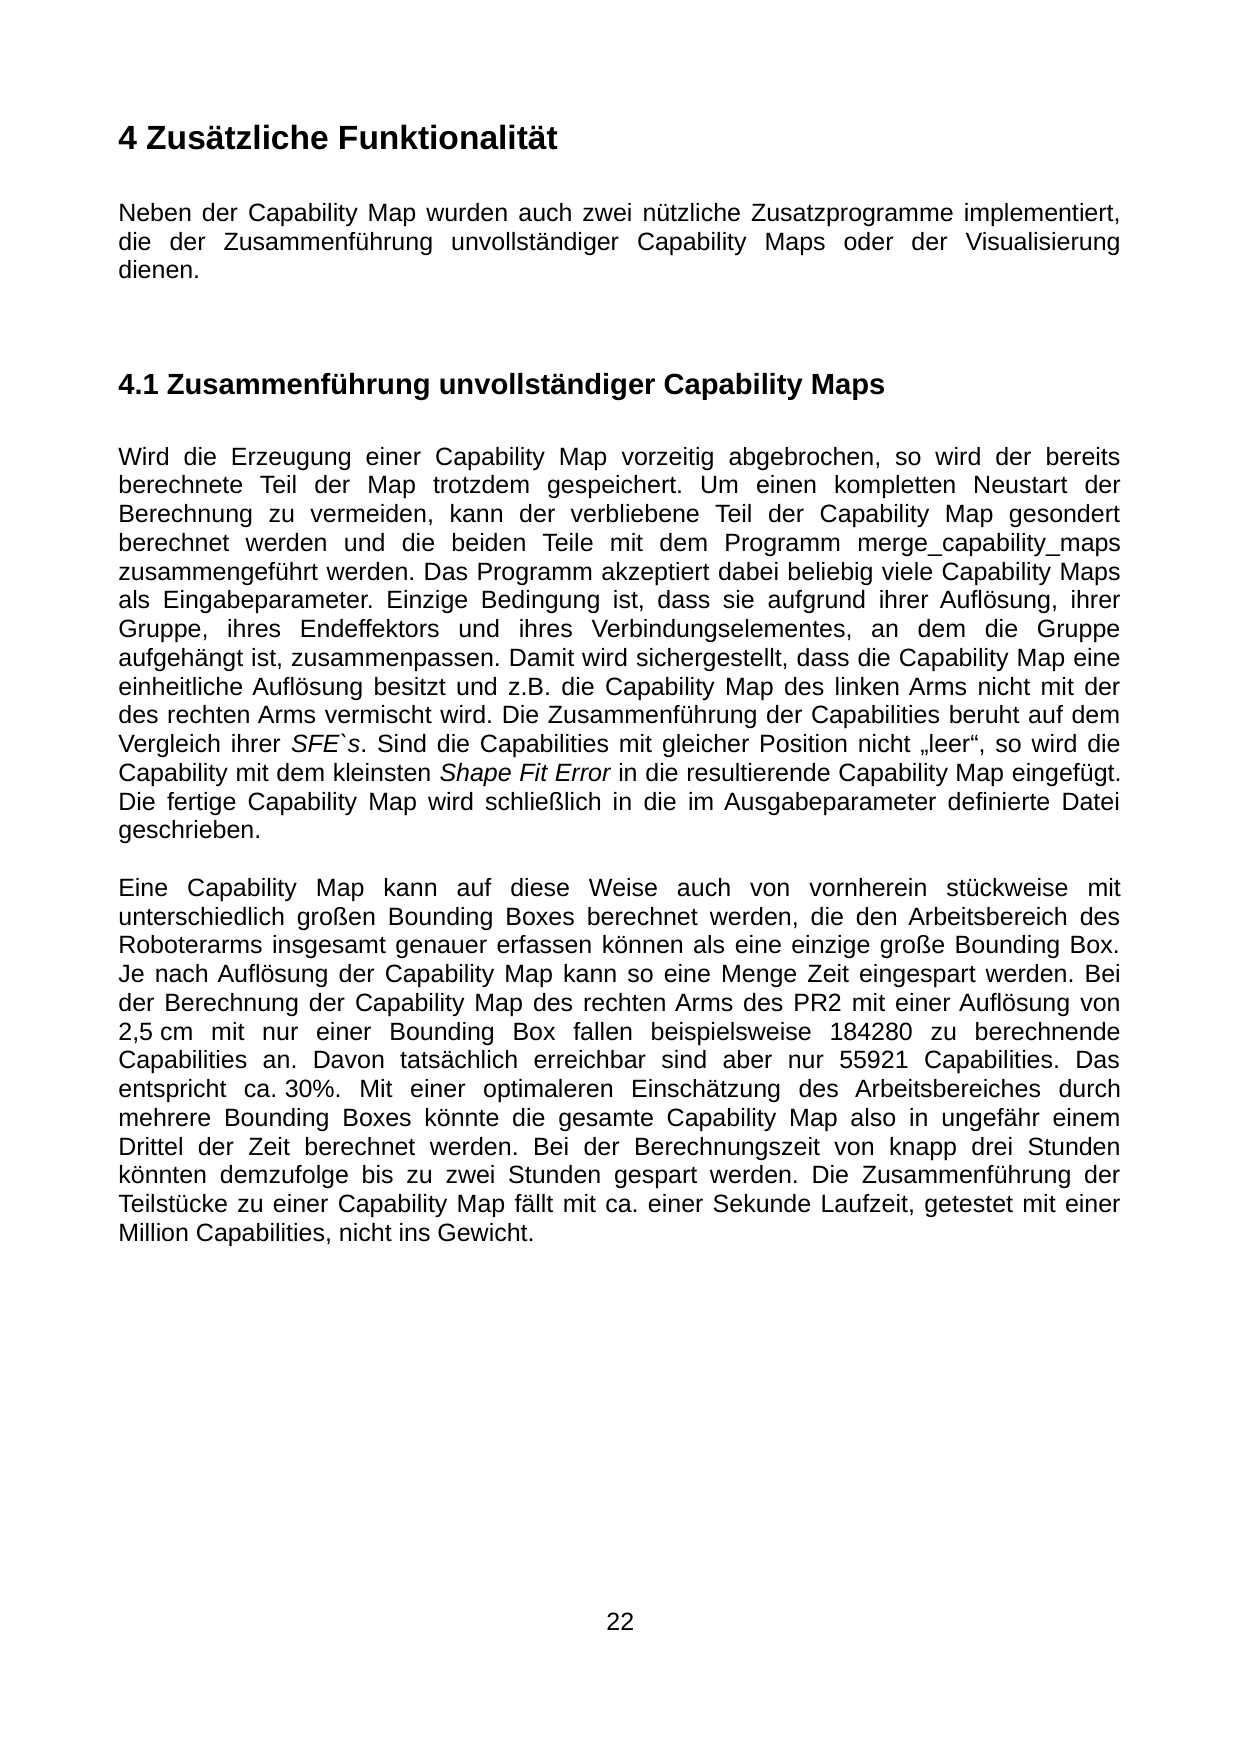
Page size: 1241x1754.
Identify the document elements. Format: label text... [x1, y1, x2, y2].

subtitle 4 Zusätzliche Funktionalität [118, 118, 1122, 157]
text Eine Capability Map kann auf diese Weise auch von vornherein stückweise mit unterschiedlich großen Bounding Boxes berechnet werden, die den Arbeitsbereich des Roboterarms insgesamt genauer erfassen können als eine einzige große Bounding Box. Je nach Auflösung der Capability Map kann so eine Menge Zeit eingespart werden. Bei der Berechnung der Capability Map des rechten Arms des PR2 mit einer Auflösung von 2,5 cm mit nur einer Bounding Box fallen beispielsweise 184280 zu berechnende Capabilities an. Davon tatsächlich erreichbar sind aber nur 55921 Capabilities. Das entspricht ca. 30%. Mit einer optimaleren Einschätzung des Arbeitsbereiches durch mehrere Bounding Boxes könnte die gesamte Capability Map also in ungefähr einem Drittel der Zeit berechnet werden. Bei der Berechnungszeit von knapp drei Stunden könnten demzufolge bis zu zwei Stunden gespart werden. Die Zusammenführung der Teilstücke zu einer Capability Map fällt mit ca. einer Sekunde Laufzeit, getestet mit einer Million Capabilities, nicht ins Gewicht. [118, 873, 1122, 1247]
text Wird die Erzeugung einer Capability Map vorzeitig abgebrochen, so wird der bereits berechnete Teil der Map trotzdem gespeichert. Um einen kompletten Neustart der Berechnung zu vermeiden, kann der verbliebene Teil der Capability Map gesondert berechnet werden und die beiden Teile mit dem Programm merge_capability_maps zusammengeführt werden. Das Programm akzeptiert dabei beliebig viele Capability Maps als Eingabeparameter. Einzige Bedingung ist, dass sie aufgrund ihrer Auflösung, ihrer Gruppe, ihres Endeffektors und ihres Verbindungselementes, an dem die Gruppe aufgehängt ist, zusammenpassen. Damit wird sichergestellt, dass die Capability Map eine einheitliche Auflösung besitzt und z.B. die Capability Map des linken Arms nicht mit der des rechten Arms vermischt wird. Die Zusammenführung der Capabilities beruht auf dem Vergleich ihrer SFE`s. Sind die Capabilities mit gleicher Position nicht „leer“, so wird die Capability mit dem kleinsten Shape Fit Error in die resultierende Capability Map eingefügt. Die fertige Capability Map wird schließlich in die im Ausgabeparameter definierte Datei geschrieben. [118, 442, 1122, 844]
subtitle 4.1 Zusammenführung unvollständiger Capability Maps [118, 367, 1122, 400]
text Neben der Capability Map wurden auch zwei nützliche Zusatzprogramme implementiert, die der Zusammenführung unvollständiger Capability Maps oder der Visualisierung dienen. [118, 198, 1122, 284]
